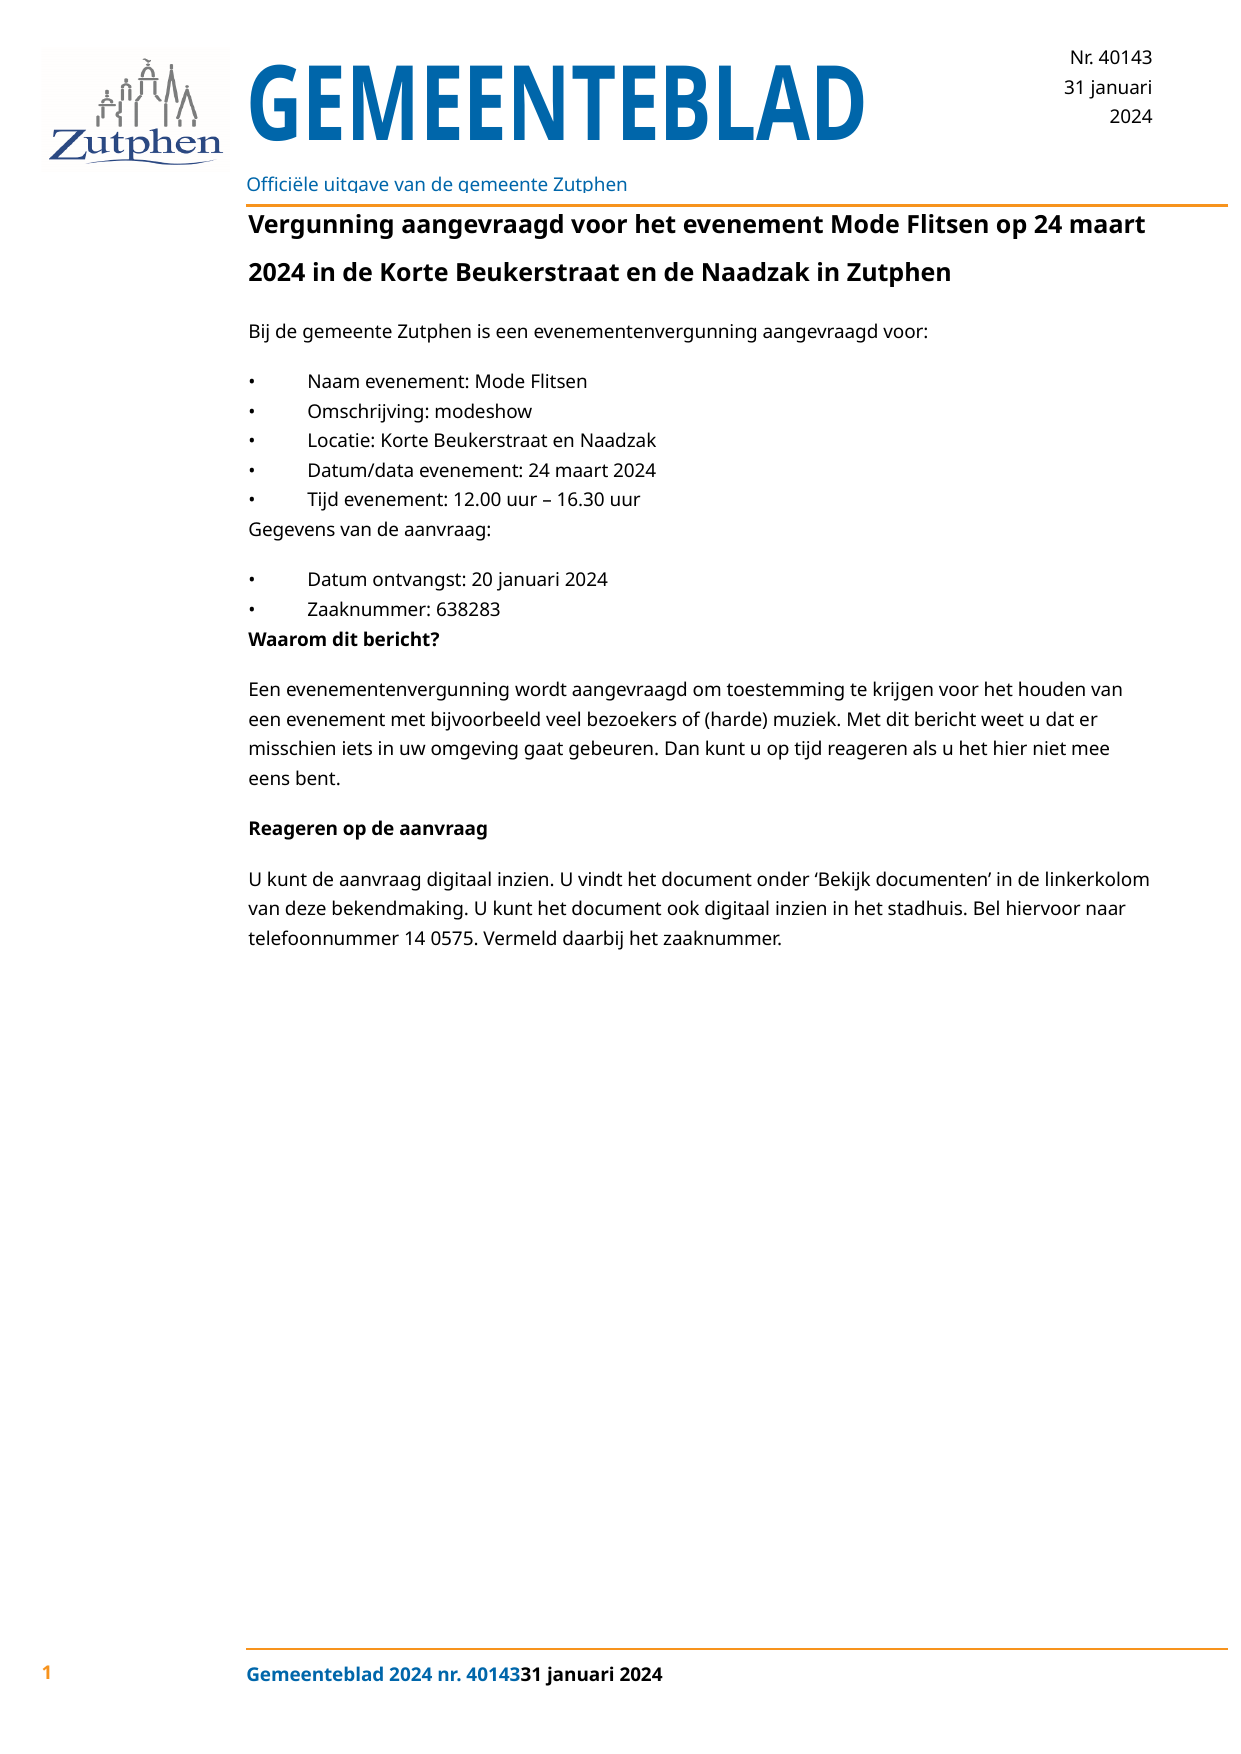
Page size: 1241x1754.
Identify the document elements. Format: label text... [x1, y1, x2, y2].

text Bij de gemeente Zutphen is een evenementenvergunning aangevraagd voor: [248, 318, 1152, 344]
text Waarom dit bericht? [248, 626, 1152, 652]
list Zaaknummer: 638283 [248, 596, 1152, 622]
list Omschrijving: modeshow [248, 398, 1152, 424]
list Datum/data evenement: 24 maart 2024 [248, 457, 1152, 483]
text Reageren op de aanvraag [248, 815, 1152, 841]
picture [41, 47, 231, 172]
text Een evenementenvergunning wordt aangevraagd om toestemming te krijgen voor het houden van een evenement met bijvoorbeeld veel bezoekers of (harde) muziek. Met dit bericht weet u dat er misschien iets in uw omgeving gaat gebeuren. Dan kunt u op tijd reageren als u het hier niet mee eens bent. [248, 676, 1152, 791]
text Vergunning aangevraagd voor het evenement Mode Flitsen op 24 maart 2024 in de Korte Beukerstraat en de Naadzak in Zutphen [248, 207, 1152, 288]
list Datum ontvangst: 20 januari 2024 [248, 567, 1152, 592]
list Tijd evenement: 12.00 uur – 16.30 uur [248, 487, 1152, 512]
list Naam evenement: Mode Flitsen [248, 368, 1152, 394]
text U kunt de aanvraag digitaal inzien. U vindt het document onder ‘Bekijk documenten’ in de linkerkolom van deze bekendmaking. U kunt het document ook digitaal inzien in het stadhuis. Bel hiervoor naar telefoonnummer 14 0575. Vermeld daarbij het zaaknummer. [248, 866, 1152, 951]
list Locatie: Korte Beukerstraat en Naadzak [248, 427, 1152, 453]
text Gegevens van de aanvraag: [248, 516, 1152, 542]
